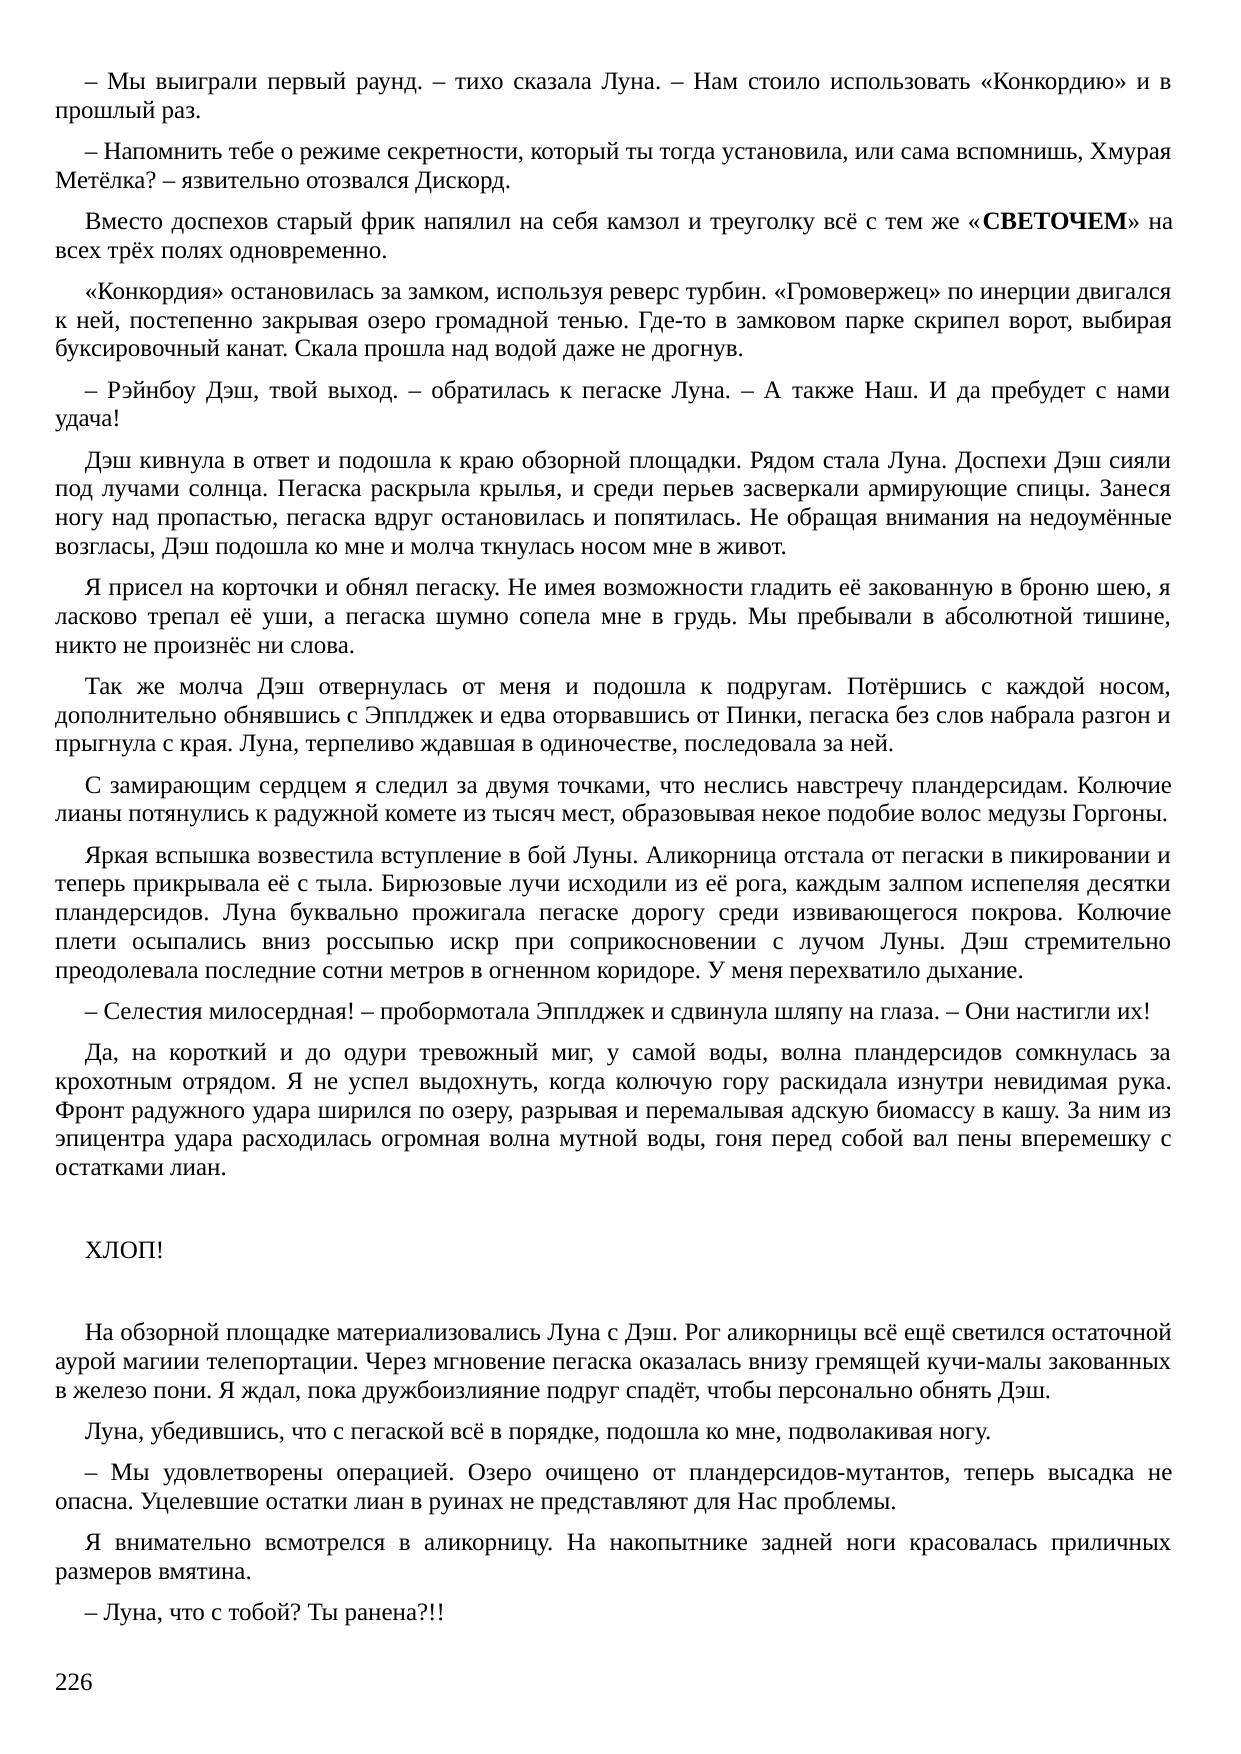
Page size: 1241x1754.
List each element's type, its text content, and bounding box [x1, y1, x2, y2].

text Да, на короткий и до одури тревожный миг, у самой воды, волна пландерсидов сомкнулась за крохотным отрядом. Я не успел выдохнуть, когда колючую гору раскидала изнутри невидимая рука. Фронт радужного удара ширился по озеру, разрывая и перемалывая адскую биомассу в кашу. За ним из эпицентра удара расходилась огромная волна мутной воды, гоня перед собой вал пены вперемешку с остатками лиан. [55, 1037, 1173, 1181]
text – Мы выиграли первый раунд. – тихо сказала Луна. – Нам стоило использовать «Конкордию» и в прошлый раз. [55, 66, 1173, 123]
text Дэш кивнула в ответ и подошла к краю обзорной площадки. Рядом стала Луна. Доспехи Дэш сияли под лучами солнца. Пегаска раскрыла крылья, и среди перьев засверкали армирующие спицы. Занеся ногу над пропастью, пегаска вдруг остановилась и попятилась. Не обращая внимания на недоумённые возгласы, Дэш подошла ко мне и молча ткнулась носом мне в живот. [55, 445, 1173, 560]
text – Напомнить тебе о режиме секретности, который ты тогда установила, или сама вспомнишь, Хмурая Метёлка? – язвительно отозвался Дискорд. [55, 136, 1173, 193]
text Я внимательно всмотрелся в аликорницу. На накопытнике задней ноги красовалась приличных размеров вмятина. [55, 1527, 1173, 1585]
text ХЛОП! [55, 1235, 1173, 1263]
text Вместо доспехов старый фрик напялил на себя камзол и треуголку всё с тем же «СВЕТОЧЕМ» на всех трёх полях одновременно. [55, 206, 1173, 263]
text «Конкордия» остановилась за замком, используя реверс турбин. «Громовержец» по инерции двигался к ней, постепенно закрывая озеро громадной тенью. Где-то в замковом парке скрипел ворот, выбирая буксировочный канат. Скала прошла над водой даже не дрогнув. [55, 276, 1173, 362]
text – Селестия милосердная! – пробормотала Эпплджек и сдвинула шляпу на глаза. – Они настигли их! [55, 996, 1173, 1025]
text Так же молча Дэш отвернулась от меня и подошла к подругам. Потёршись с каждой носом, дополнительно обнявшись с Эпплджек и едва оторвавшись от Пинки, пегаска без слов набрала разгон и прыгнула с края. Луна, терпеливо ждавшая в одиночестве, последовала за ней. [55, 671, 1173, 757]
text Я присел на корточки и обнял пегаску. Не имея возможности гладить её закованную в броню шею, я ласково трепал её уши, а пегаска шумно сопела мне в грудь. Мы пребывали в абсолютной тишине, никто не произнёс ни слова. [55, 572, 1173, 658]
text – Рэйнбоу Дэш, твой выход. – обратилась к пегаске Луна. – А также Наш. И да пребудет с нами удача! [55, 375, 1173, 432]
text Луна, убедившись, что с пегаской всё в порядке, подошла ко мне, подволакивая ногу. [55, 1416, 1173, 1445]
text – Мы удовлетворены операцией. Озеро очищено от пландерсидов-мутантов, теперь высадка не опасна. Уцелевшие остатки лиан в руинах не представляют для Нас проблемы. [55, 1457, 1173, 1515]
text – Луна, что с тобой? Ты ранена?!! [55, 1597, 1173, 1626]
text На обзорной площадке материализовались Луна с Дэш. Рог аликорницы всё ещё светился остаточной аурой магиии телепортации. Через мгновение пегаска оказалась внизу гремящей кучи-малы закованных в железо пони. Я ждал, пока дружбоизлияние подруг спадёт, чтобы персонально обнять Дэш. [55, 1317, 1173, 1403]
text С замирающим сердцем я следил за двумя точками, что неслись навстречу пландерсидам. Колючие лианы потянулись к радужной комете из тысяч мест, образовывая некое подобие волос медузы Горгоны. [55, 770, 1173, 827]
text Яркая вспышка возвестила вступление в бой Луны. Аликорница отстала от пегаски в пикировании и теперь прикрывала её с тыла. Бирюзовые лучи исходили из её рога, каждым залпом испепеляя десятки пландерсидов. Луна буквально прожигала пегаске дорогу среди извивающегося покрова. Колючие плети осыпались вниз россыпью искр при соприкосновении с лучом Луны. Дэш стремительно преодолевала последние сотни метров в огненном коридоре. У меня перехватило дыхание. [55, 840, 1173, 983]
